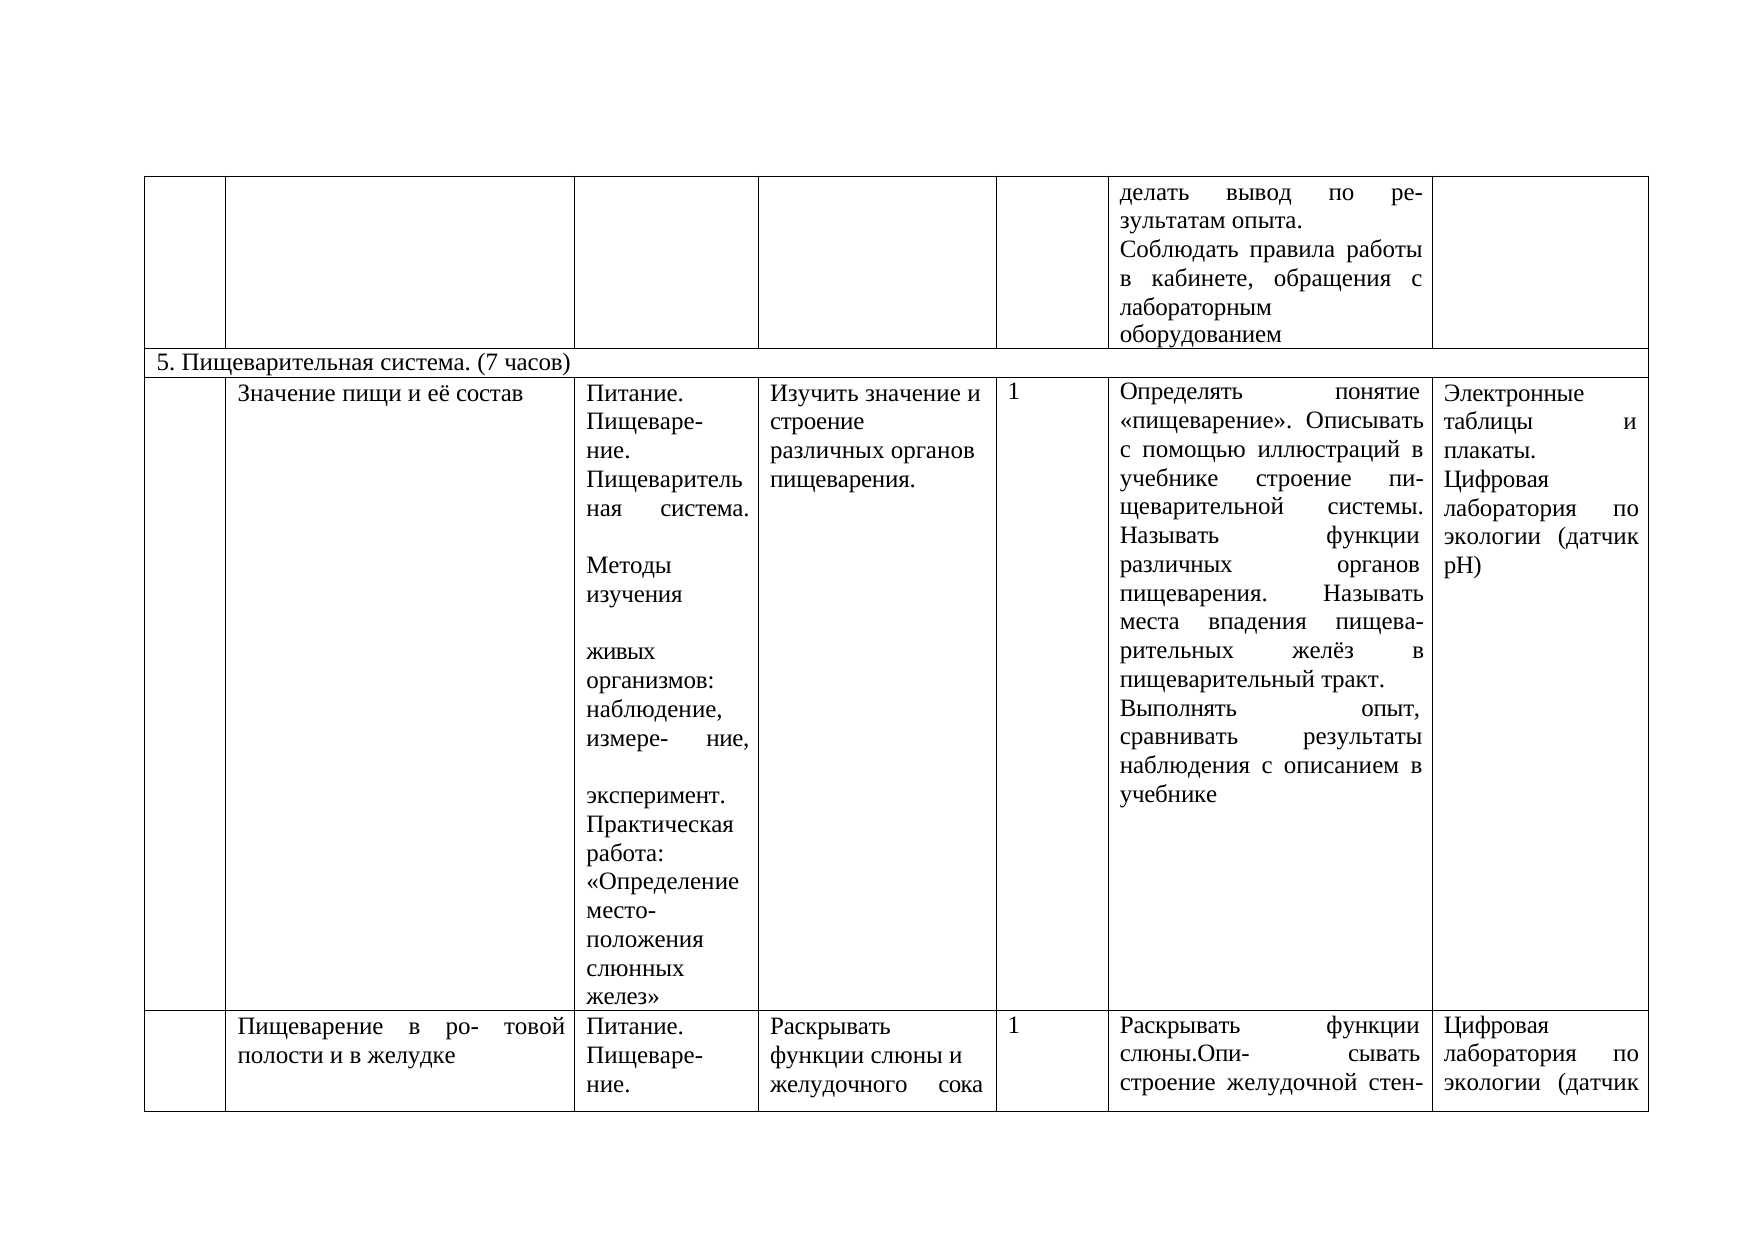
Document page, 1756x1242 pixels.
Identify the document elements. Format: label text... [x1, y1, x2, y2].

table_header [575, 177, 758, 348]
table_header [997, 177, 1108, 348]
table_header [1433, 177, 1648, 348]
table_cell Изучить значение и строение различных органов пищеварения. [759, 378, 996, 1010]
table_header делать вывод по ре- зультатам опыта. Соблюдать правила работы в кабинете, обращения с лабораторным оборудованием [1109, 177, 1432, 348]
table_cell [145, 378, 225, 1010]
table_cell 5. Пищеварительная система. (7 часов) [145, 349, 1648, 377]
table_cell Питание. Пищеваре- ние. Пищеварительная система. Методы изучения живых организмов: наблюдение, измере- ние, эксперимент. Практическая работа: «Определение место- положения слюнных желез» [575, 378, 758, 1010]
table_cell Раскрывать функции слюны и желудочного сока [759, 1011, 996, 1111]
table_cell Раскрывать функции слюны.Опи- сывать строение желудочной стен- [1109, 1011, 1432, 1111]
table_cell Цифровая лаборатория по экологии (датчик [1433, 1011, 1648, 1111]
table_cell Пищеварение в ро- товой полости и в желудке [226, 1011, 574, 1111]
table_header [226, 177, 574, 348]
table_header [145, 177, 225, 348]
table_cell 1 [997, 378, 1108, 1010]
table_cell Электронные таблицы и плакаты. Цифровая лаборатория по экологии (датчик рН) [1433, 378, 1648, 1010]
table_cell Значение пищи и её состав [226, 378, 574, 1010]
table_header [759, 177, 996, 348]
table_cell Определять понятие «пищеварение». Описывать с помощью иллюстраций в учебнике строение пи- щеварительной системы. Называть функции различных органов пищеварения. Называть места впадения пищева- рительных желёз в пищеварительный тракт. Выполнять опыт, сравнивать результаты наблюдения с описанием в учебнике [1109, 378, 1432, 1010]
table_cell 1 [997, 1011, 1108, 1111]
table_cell Питание. Пищеваре- ние. [575, 1011, 758, 1111]
table_cell [145, 1011, 225, 1111]
